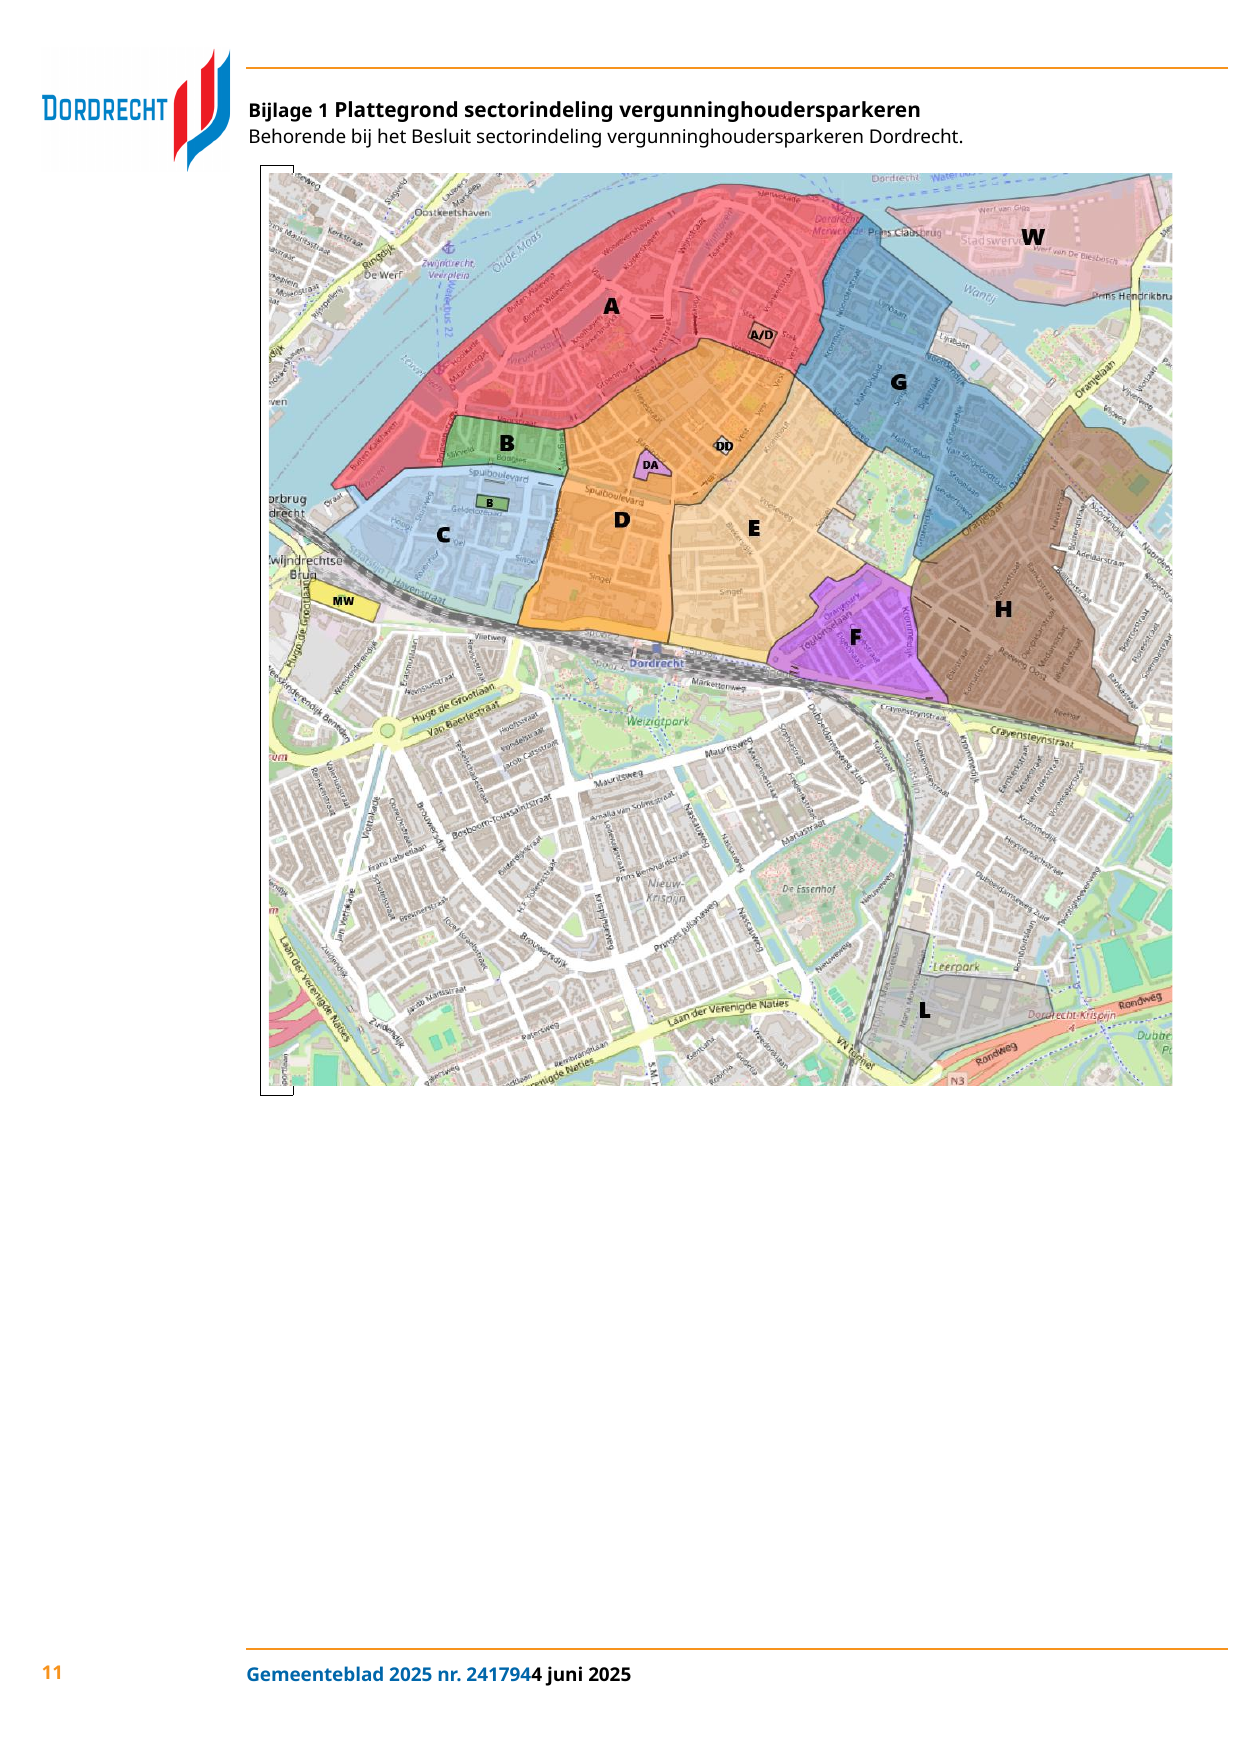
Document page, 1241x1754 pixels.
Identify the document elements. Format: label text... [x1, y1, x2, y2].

text Bijlage 1 Plattegrond sectorindeling vergunninghoudersparkeren [248, 95, 1152, 123]
picture [268, 173, 1173, 1086]
picture [41, 47, 231, 172]
text Behorende bij het Besluit sectorindeling vergunninghoudersparkeren Dordrecht. [248, 123, 1152, 149]
